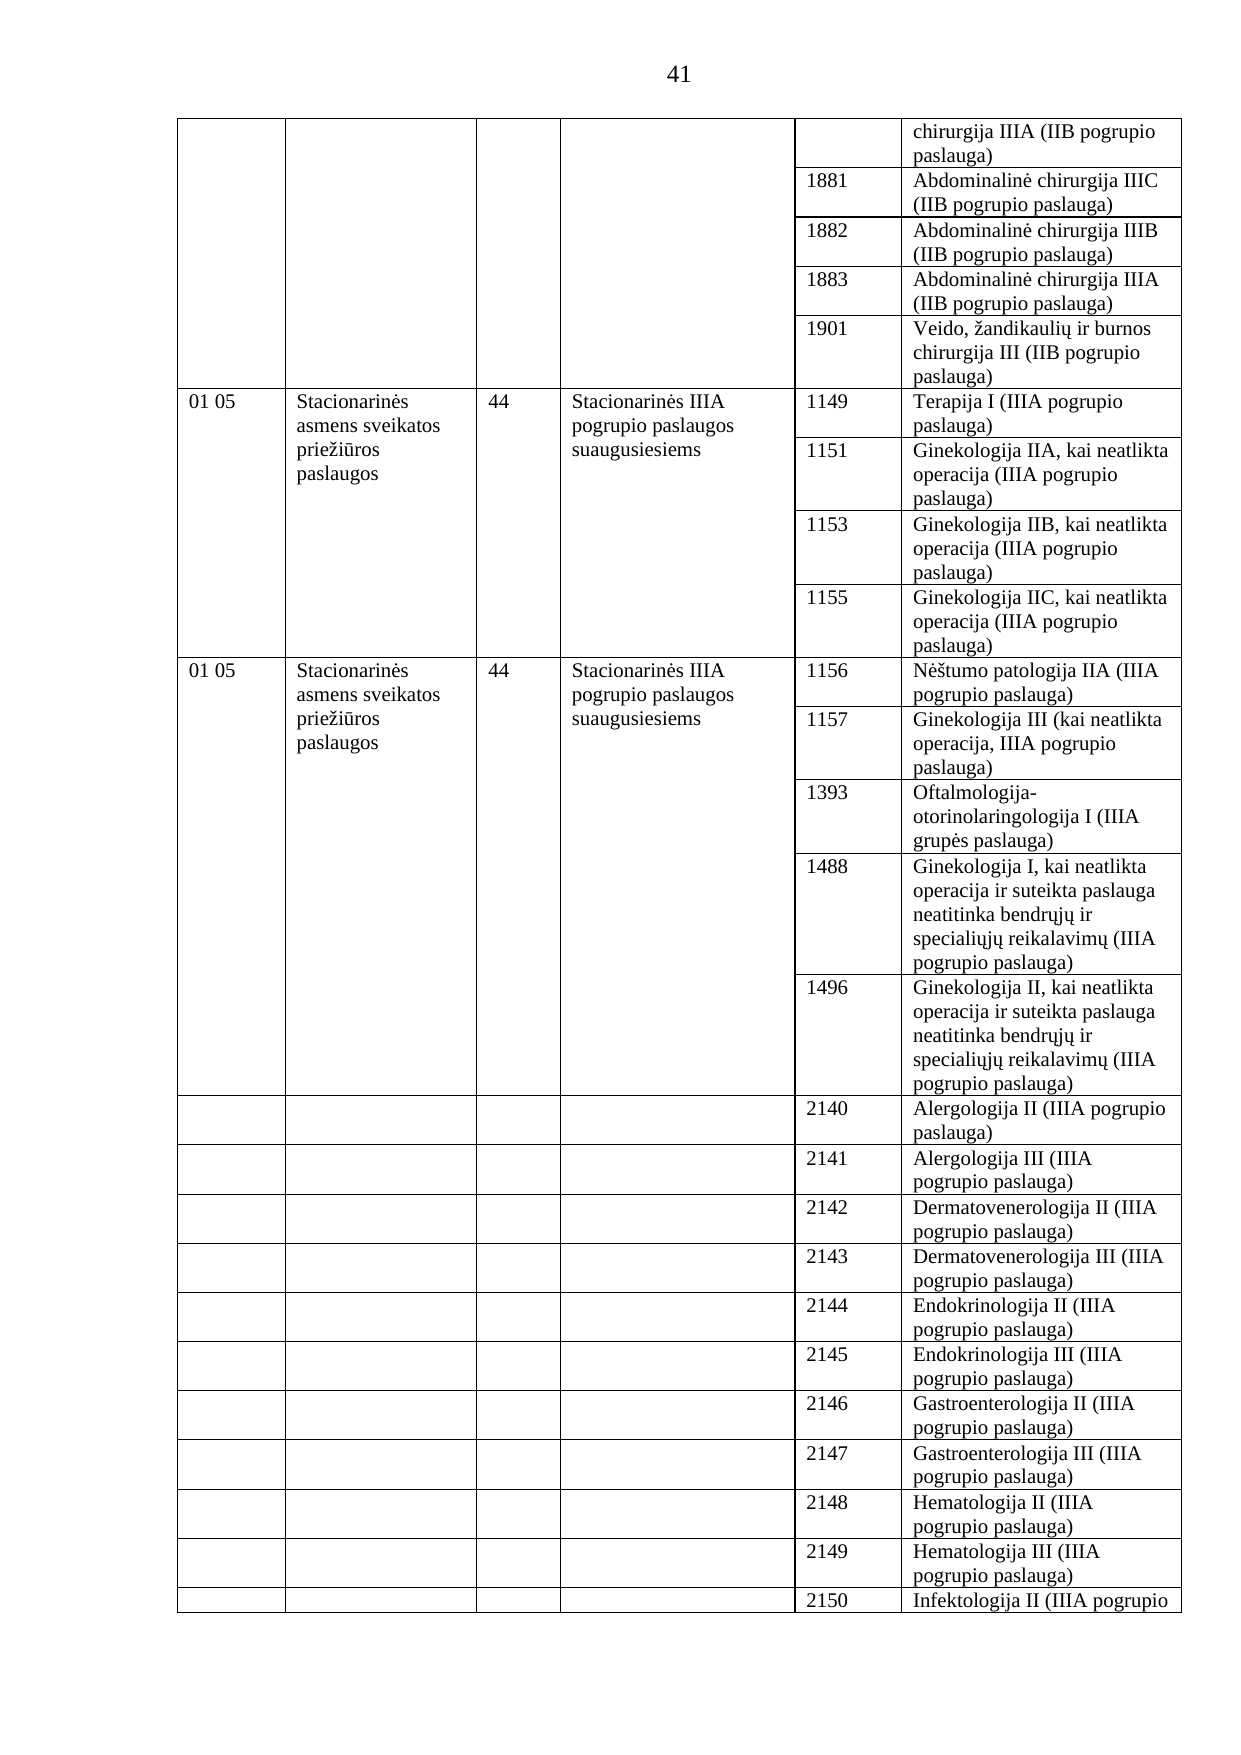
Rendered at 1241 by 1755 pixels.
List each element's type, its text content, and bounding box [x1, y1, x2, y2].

table_cell [286, 1145, 476, 1193]
table_cell [178, 1195, 285, 1243]
table_cell Stacionarinės IIIA pogrupio paslaugos suaugusiesiems [561, 389, 794, 657]
table_cell 2146 [796, 1391, 901, 1439]
table_cell [286, 119, 476, 388]
table_cell Alergologija II (IIIA pogrupio paslauga) [902, 1096, 1181, 1144]
table_cell Alergologija III (IIIA pogrupio paslauga) [902, 1145, 1181, 1193]
table_cell Abdominalinė chirurgija IIIB (IIB pogrupio paslauga) [902, 218, 1181, 266]
table_cell 2144 [796, 1293, 901, 1341]
table_cell [561, 1096, 794, 1144]
table_cell [477, 1440, 560, 1488]
table_cell [561, 119, 794, 388]
table_cell 2150 [796, 1588, 901, 1612]
table_cell 1496 [796, 975, 901, 1095]
table_cell [561, 1490, 794, 1538]
table_cell [286, 1588, 476, 1612]
table_cell [286, 1096, 476, 1144]
table_cell Stacionarinės asmens sveikatos priežiūros paslaugos [286, 389, 476, 657]
table_cell 01 05 [178, 658, 285, 1095]
table_cell Endokrinologija III (IIIA pogrupio paslauga) [902, 1342, 1181, 1390]
table_cell Nėštumo patologija IIA (IIIA pogrupio paslauga) [902, 658, 1181, 706]
table_cell 2149 [796, 1539, 901, 1587]
table_cell chirurgija IIIA (IIB pogrupio paslauga) [902, 119, 1181, 167]
table_cell Hematologija III (IIIA pogrupio paslauga) [902, 1539, 1181, 1587]
table_cell [178, 1391, 285, 1439]
table_cell Stacionarinės asmens sveikatos priežiūros paslaugos [286, 658, 476, 1095]
table_cell Stacionarinės IIIA pogrupio paslaugos suaugusiesiems [561, 658, 794, 1095]
table_cell Dermatovenerologija II (IIIA pogrupio paslauga) [902, 1195, 1181, 1243]
table_cell 1151 [796, 438, 901, 510]
table_cell 2141 [796, 1145, 901, 1193]
table_cell [178, 1440, 285, 1488]
table_cell 1883 [796, 267, 901, 315]
table_cell Oftalmologija-otorinolaringologija I (IIIA grupės paslauga) [902, 780, 1181, 852]
table_cell Dermatovenerologija III (IIIA pogrupio paslauga) [902, 1244, 1181, 1292]
table_cell [178, 1342, 285, 1390]
table_cell Terapija I (IIIA pogrupio paslauga) [902, 389, 1181, 437]
table_cell [477, 1391, 560, 1439]
table_cell Ginekologija II, kai neatlikta operacija ir suteikta paslauga neatitinka bendrųjų ir specialiųjų reikalavimų (IIIA pogrupio paslauga) [902, 975, 1181, 1095]
table_cell [286, 1195, 476, 1243]
table_cell 2142 [796, 1195, 901, 1243]
table_cell [178, 1293, 285, 1341]
table_cell 2147 [796, 1440, 901, 1488]
table_cell [178, 1490, 285, 1538]
table_cell [286, 1440, 476, 1488]
table_cell [477, 1293, 560, 1341]
table_cell [286, 1342, 476, 1390]
table_cell [286, 1490, 476, 1538]
table_cell Gastroenterologija III (IIIA pogrupio paslauga) [902, 1440, 1181, 1488]
table_cell Ginekologija III (kai neatlikta operacija, IIIA pogrupio paslauga) [902, 707, 1181, 779]
table_cell 44 [477, 389, 560, 657]
table_cell [477, 119, 560, 388]
table_cell 1881 [796, 168, 901, 216]
table_cell [561, 1195, 794, 1243]
table_cell 1156 [796, 658, 901, 706]
table_cell [178, 1145, 285, 1193]
table_cell Ginekologija IIC, kai neatlikta operacija (IIIA pogrupio paslauga) [902, 585, 1181, 657]
table_cell Veido, žandikaulių ir burnos chirurgija III (IIB pogrupio paslauga) [902, 316, 1181, 388]
table_cell [561, 1342, 794, 1390]
table_cell [286, 1391, 476, 1439]
table_cell Abdominalinė chirurgija IIIA (IIB pogrupio paslauga) [902, 267, 1181, 315]
table_cell Abdominalinė chirurgija IIIC (IIB pogrupio paslauga) [902, 168, 1181, 216]
table_cell [178, 1096, 285, 1144]
table_cell [561, 1145, 794, 1193]
table_cell 44 [477, 658, 560, 1095]
table_cell [286, 1539, 476, 1587]
table_cell Infektologija II (IIIA pogrupio [902, 1588, 1181, 1612]
table_cell [477, 1342, 560, 1390]
table_cell 1157 [796, 707, 901, 779]
table_cell [178, 119, 285, 388]
table_cell 2148 [796, 1490, 901, 1538]
table_cell [477, 1588, 560, 1612]
table_cell [178, 1539, 285, 1587]
table_cell [561, 1293, 794, 1341]
table_cell 2140 [796, 1096, 901, 1144]
table_cell [477, 1195, 560, 1243]
table_cell [561, 1539, 794, 1587]
table_cell [477, 1244, 560, 1292]
table_cell 1153 [796, 511, 901, 584]
table_cell Endokrinologija II (IIIA pogrupio paslauga) [902, 1293, 1181, 1341]
table_cell [477, 1096, 560, 1144]
table_cell Ginekologija IIA, kai neatlikta operacija (IIIA pogrupio paslauga) [902, 438, 1181, 510]
table_cell Gastroenterologija II (IIIA pogrupio paslauga) [902, 1391, 1181, 1439]
table_cell 01 05 [178, 389, 285, 657]
table_cell [477, 1539, 560, 1587]
table_cell 2143 [796, 1244, 901, 1292]
table_cell 1488 [796, 854, 901, 974]
table_cell [561, 1391, 794, 1439]
table_cell [561, 1588, 794, 1612]
table_cell [178, 1244, 285, 1292]
table_cell [477, 1145, 560, 1193]
table_cell [286, 1244, 476, 1292]
table_cell [796, 119, 901, 167]
table_cell Ginekologija I, kai neatlikta operacija ir suteikta paslauga neatitinka bendrųjų ir specialiųjų reikalavimų (IIIA pogrupio paslauga) [902, 854, 1181, 974]
table_cell Ginekologija IIB, kai neatlikta operacija (IIIA pogrupio paslauga) [902, 511, 1181, 584]
table_cell 1901 [796, 316, 901, 388]
table_cell [477, 1490, 560, 1538]
table_cell 1149 [796, 389, 901, 437]
table_cell 1882 [796, 218, 901, 266]
table_cell [561, 1244, 794, 1292]
table_cell [561, 1440, 794, 1488]
table_cell [178, 1588, 285, 1612]
table_cell 1155 [796, 585, 901, 657]
table_cell 1393 [796, 780, 901, 852]
table_cell 2145 [796, 1342, 901, 1390]
table_cell Hematologija II (IIIA pogrupio paslauga) [902, 1490, 1181, 1538]
table_cell [286, 1293, 476, 1341]
